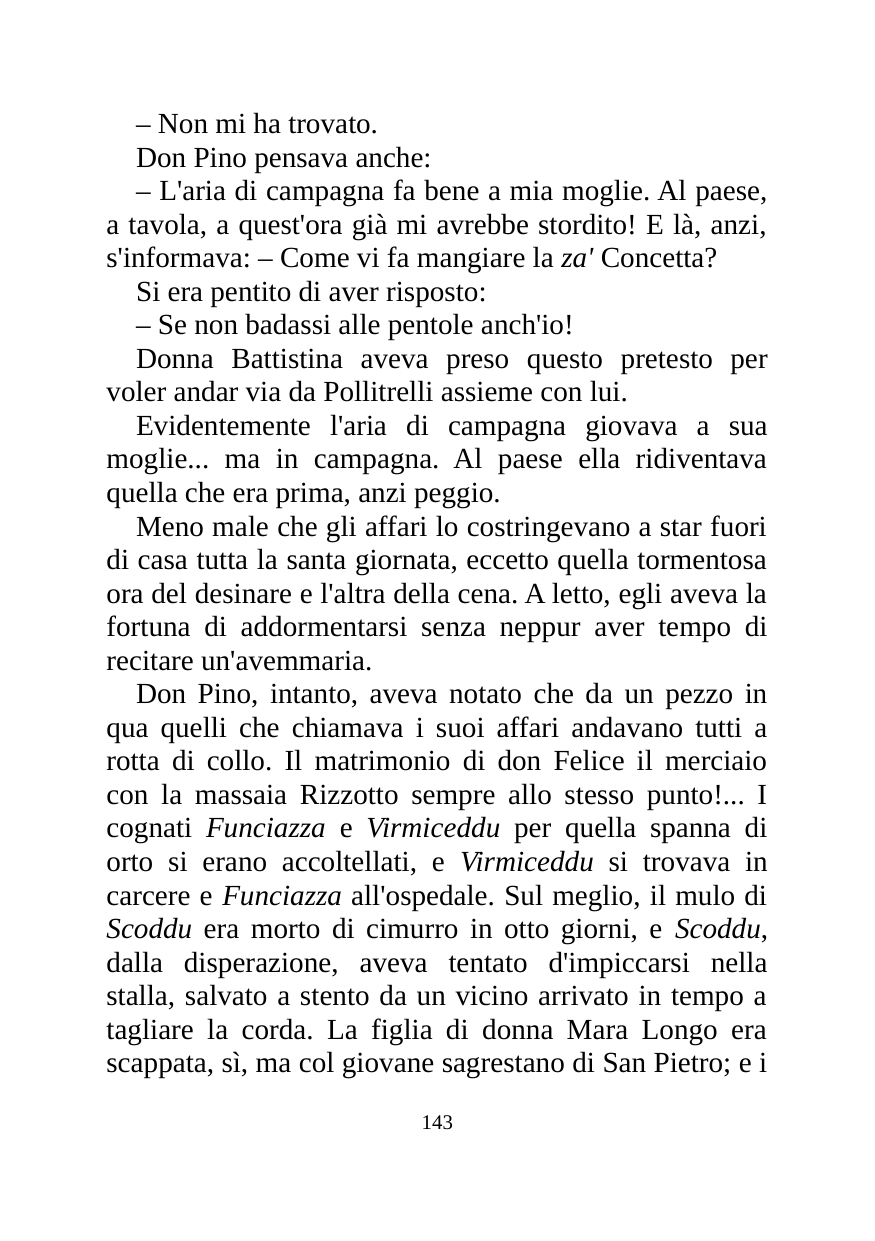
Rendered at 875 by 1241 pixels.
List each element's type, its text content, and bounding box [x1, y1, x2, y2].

text Don Pino pensava anche: [106, 140, 768, 173]
text Don Pino, intanto, aveva notato che da un pezzo in qua quelli che chiamava i suoi affari andavano tutti a rotta di collo. Il matrimonio di don Felice il merciaio con la massaia Rizzotto sempre allo stesso punto!... I cognati Funciazza e Virmiceddu per quella spanna di orto si erano accoltellati, e Virmiceddu si trovava in carcere e Funciazza all'ospedale. Sul meglio, il mulo di Scoddu era morto di cimurro in otto giorni, e Scoddu, dalla disperazione, aveva tentato d'impiccarsi nella stalla, salvato a stento da un vicino arrivato in tempo a tagliare la corda. La figlia di donna Mara Longo era scappata, sì, ma col giovane sagrestano di San Pietro; e i [106, 676, 768, 1079]
text – L'aria di campagna fa bene a mia moglie. Al paese, a tavola, a quest'ora già mi avrebbe stordito! E là, anzi, s'informava: – Come vi fa mangiare la za' Concetta? [106, 173, 768, 274]
text – Non mi ha trovato. [106, 106, 768, 140]
text – Se non badassi alle pentole anch'io! [106, 307, 768, 341]
text Si era pentito di aver risposto: [106, 274, 768, 307]
text Evidentemente l'aria di campagna giovava a sua moglie... ma in campagna. Al paese ella ridiventava quella che era prima, anzi peggio. [106, 408, 768, 509]
text Donna Battistina aveva preso questo pretesto per voler andar via da Pollitrelli assieme con lui. [106, 341, 768, 408]
text Meno male che gli affari lo costringevano a star fuori di casa tutta la santa giornata, eccetto quella tormentosa ora del desinare e l'altra della cena. A letto, egli aveva la fortuna di addormentarsi senza neppur aver tempo di recitare un'avemmaria. [106, 509, 768, 676]
